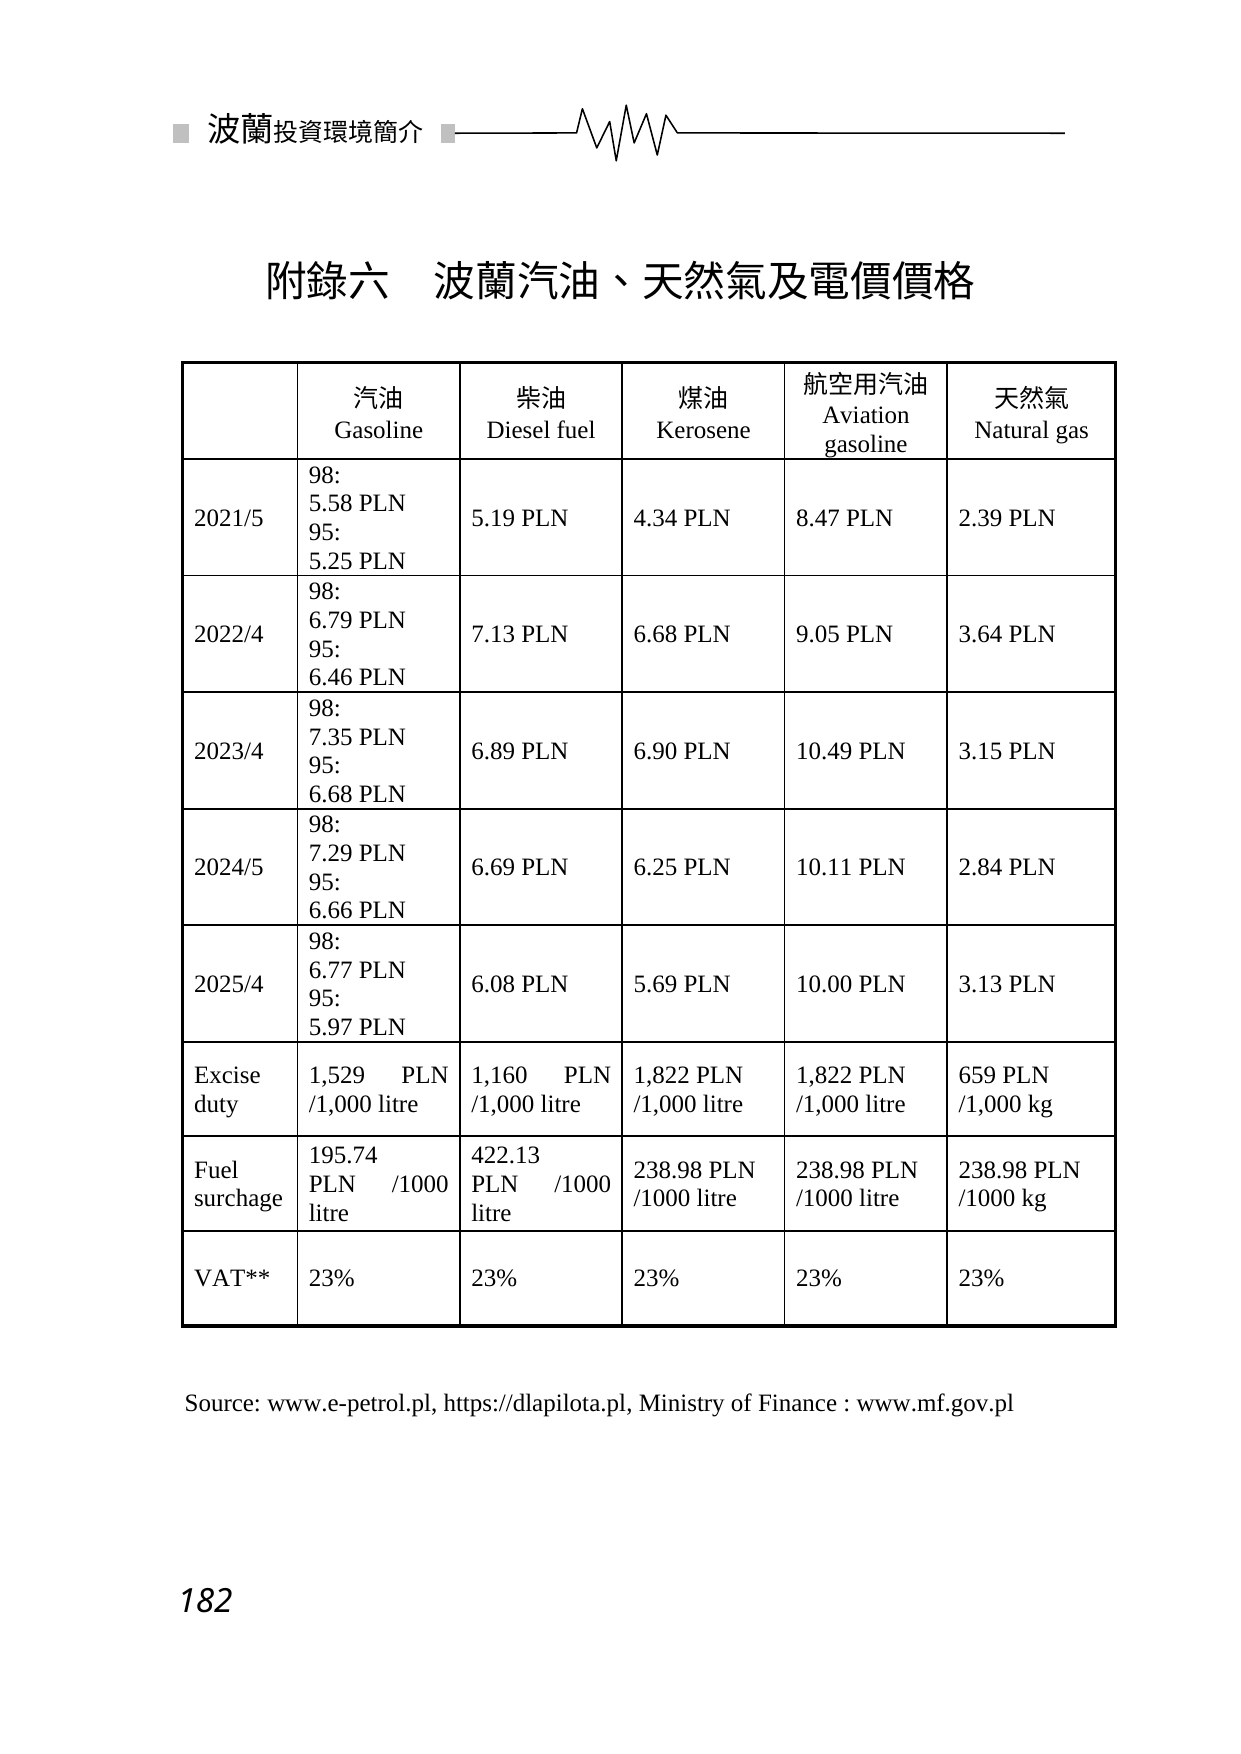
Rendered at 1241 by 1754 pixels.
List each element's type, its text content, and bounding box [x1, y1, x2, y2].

table_cell 238.98 PLN /1000 kg [948, 1137, 1114, 1230]
table_cell Fuel surchage [184, 1137, 297, 1230]
table_cell 3.64 PLN [948, 576, 1114, 691]
table_cell 6.08 PLN [461, 926, 621, 1041]
table_cell 7.13 PLN [461, 576, 621, 691]
table_cell 10.00 PLN [785, 926, 946, 1041]
table_cell 98: 7.29 PLN 95: 6.66 PLN [298, 810, 459, 924]
table_cell 23% [785, 1232, 946, 1324]
table_cell 6.89 PLN [461, 693, 621, 808]
table_cell 23% [461, 1232, 621, 1324]
table_cell 2024/5 [184, 810, 297, 924]
table_cell 422.13 PLN /1000 litre [461, 1137, 621, 1230]
table_cell 98: 5.58 PLN 95: 5.25 PLN [298, 460, 459, 575]
table_cell 6.90 PLN [623, 693, 784, 808]
table_cell 3.15 PLN [948, 693, 1114, 808]
table_cell 5.19 PLN [461, 460, 621, 575]
table_cell 3.13 PLN [948, 926, 1114, 1041]
table_cell 2022/4 [184, 576, 297, 691]
table_cell 6.25 PLN [623, 810, 784, 924]
table_cell 2.84 PLN [948, 810, 1114, 924]
table_header 柴油 Diesel fuel [461, 364, 621, 458]
table_cell 195.74 PLN /1000 litre [298, 1137, 459, 1230]
table_cell VAT** [184, 1232, 297, 1324]
table_header 航空用汽油 Aviation gasoline [785, 364, 946, 458]
table_cell 98: 6.79 PLN 95: 6.46 PLN [298, 576, 459, 691]
text 附錄六 波蘭汽油、天然氣及電價價格 [183, 236, 1058, 299]
table_cell 238.98 PLN /1000 litre [785, 1137, 946, 1230]
table_cell 10.11 PLN [785, 810, 946, 924]
table_cell 1,529 PLN /1,000 litre [298, 1043, 459, 1135]
table_header 汽油 Gasoline [298, 364, 459, 458]
table_cell 1,160 PLN /1,000 litre [461, 1043, 621, 1135]
table_cell 23% [623, 1232, 784, 1324]
table_cell Excise duty [184, 1043, 297, 1135]
table_cell 9.05 PLN [785, 576, 946, 691]
text Source: www.e-petrol.pl, https://dlapilota.pl, Ministry of Finance : www.mf.gov.pl [183, 1361, 1058, 1424]
table_cell 2025/4 [184, 926, 297, 1041]
table_cell 1,822 PLN /1,000 litre [623, 1043, 784, 1135]
table_cell 2.39 PLN [948, 460, 1114, 575]
table_cell 23% [948, 1232, 1114, 1324]
table_cell 10.49 PLN [785, 693, 946, 808]
table_cell 2021/5 [184, 460, 297, 575]
table_cell 2023/4 [184, 693, 297, 808]
table_header 天然氣 Natural gas [948, 364, 1114, 458]
table_cell 23% [298, 1232, 459, 1324]
table_cell 659 PLN /1,000 kg [948, 1043, 1114, 1135]
table_cell 8.47 PLN [785, 460, 946, 575]
table_cell 98: 7.35 PLN 95: 6.68 PLN [298, 693, 459, 808]
table_cell 4.34 PLN [623, 460, 784, 575]
table_cell 98: 6.77 PLN 95: 5.97 PLN [298, 926, 459, 1041]
table_cell 6.68 PLN [623, 576, 784, 691]
table_header [184, 364, 297, 458]
table_cell 6.69 PLN [461, 810, 621, 924]
table_cell 238.98 PLN /1000 litre [623, 1137, 784, 1230]
table_cell 5.69 PLN [623, 926, 784, 1041]
table_cell 1,822 PLN /1,000 litre [785, 1043, 946, 1135]
table_header 煤油 Kerosene [623, 364, 784, 458]
